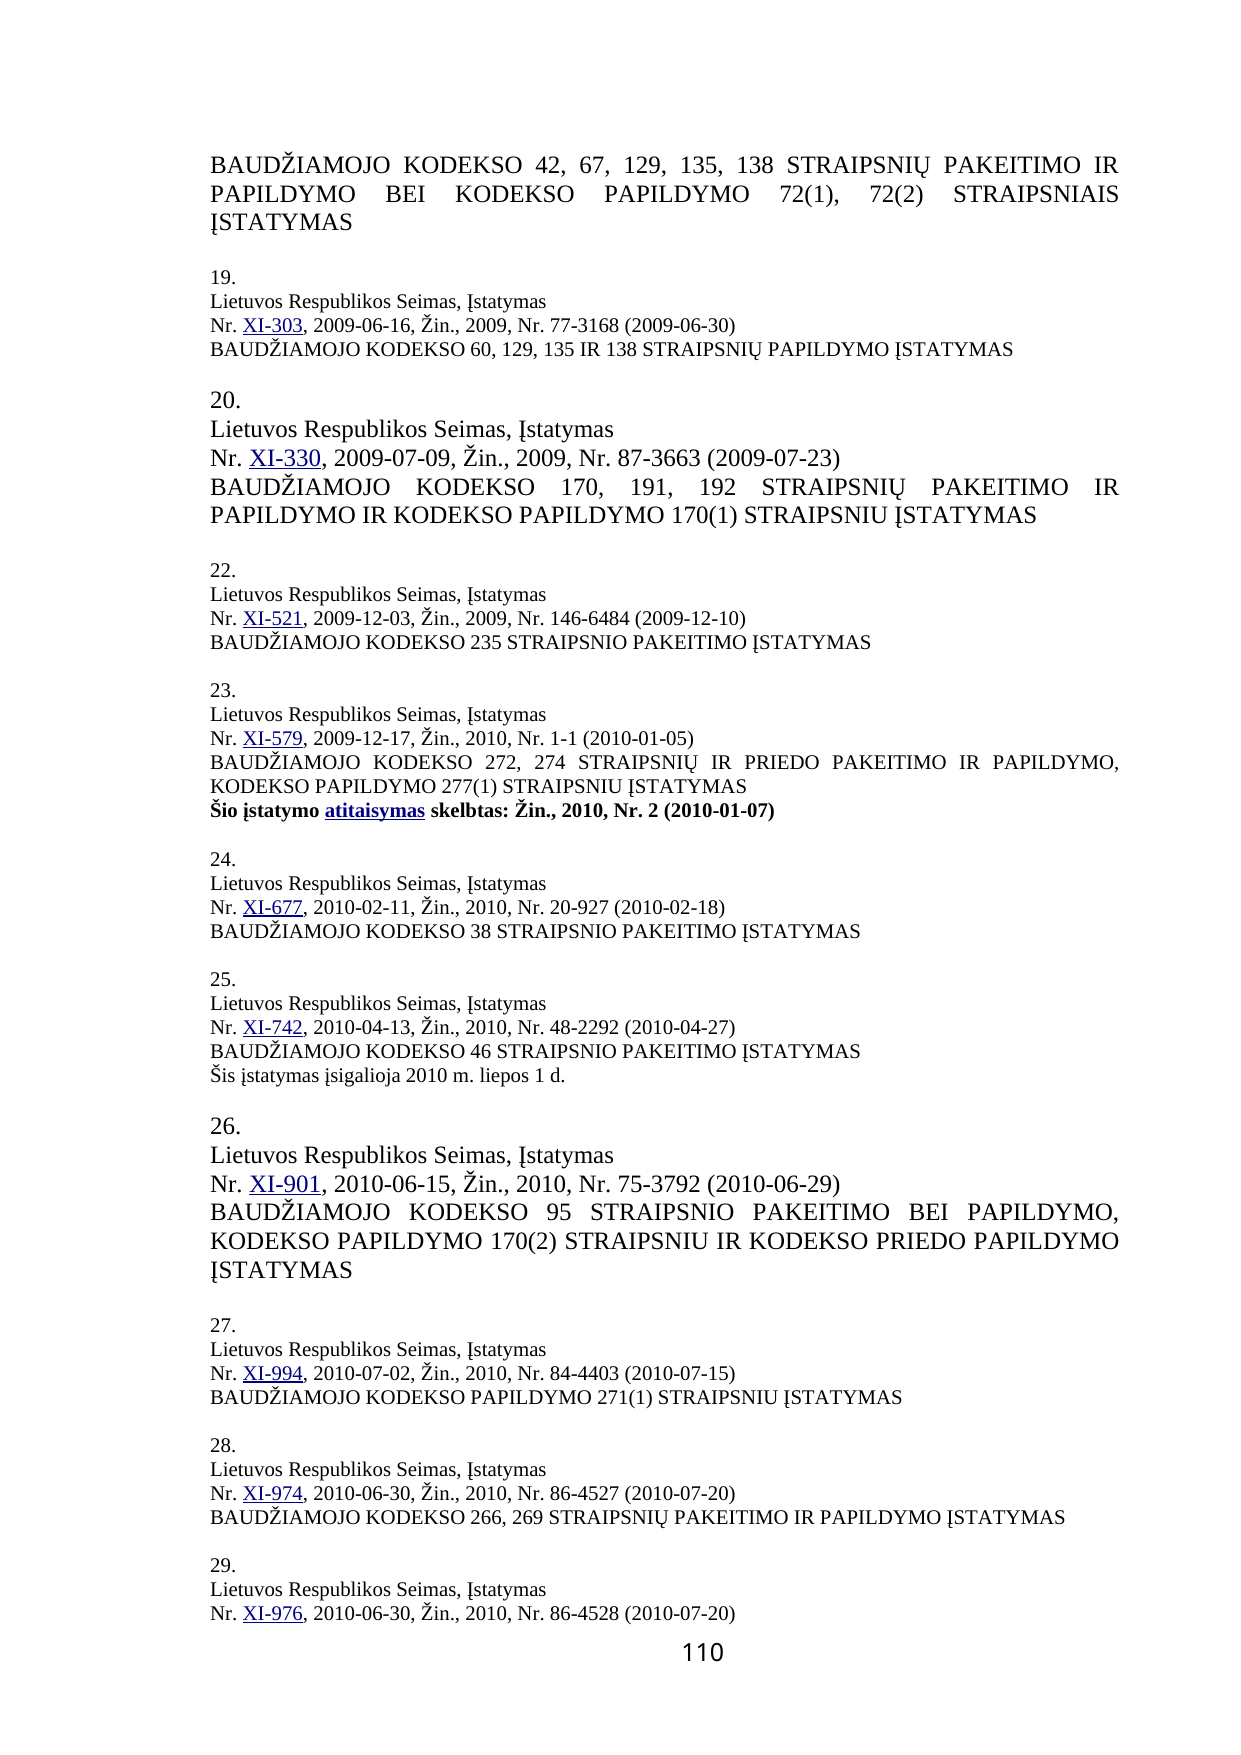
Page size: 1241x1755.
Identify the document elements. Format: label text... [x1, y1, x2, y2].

text Nr. XI-330, 2009-07-09, Žin., 2009, Nr. 87-3663 (2009-07-23) [210, 443, 1120, 472]
text 29. [210, 1553, 1120, 1577]
text 26. [210, 1111, 1120, 1140]
text Šio įstatymo atitaisymas skelbtas: Žin., 2010, Nr. 2 (2010-01-07) [210, 798, 1120, 822]
text Lietuvos Respublikos Seimas, Įstatymas [210, 1577, 1120, 1601]
text BAUDŽIAMOJO KODEKSO 95 STRAIPSNIO PAKEITIMO BEI PAPILDYMO, KODEKSO PAPILDYMO 170(2) STRAIPSNIU IR KODEKSO PRIEDO PAPILDYMO ĮSTATYMAS [210, 1197, 1120, 1284]
text Nr. XI-521, 2009-12-03, Žin., 2009, Nr. 146-6484 (2009-12-10) [210, 606, 1120, 630]
text 22. [210, 558, 1120, 582]
text Nr. XI-579, 2009-12-17, Žin., 2010, Nr. 1-1 (2010-01-05) [210, 726, 1120, 750]
text Lietuvos Respublikos Seimas, Įstatymas [210, 582, 1120, 606]
text Lietuvos Respublikos Seimas, Įstatymas [210, 991, 1120, 1015]
text Nr. XI-677, 2010-02-11, Žin., 2010, Nr. 20-927 (2010-02-18) [210, 895, 1120, 919]
text 25. [210, 967, 1120, 991]
text Lietuvos Respublikos Seimas, Įstatymas [210, 871, 1120, 895]
text Lietuvos Respublikos Seimas, Įstatymas [210, 1457, 1120, 1481]
text Šis įstatymas įsigalioja 2010 m. liepos 1 d. [210, 1063, 1120, 1087]
text Nr. XI-994, 2010-07-02, Žin., 2010, Nr. 84-4403 (2010-07-15) [210, 1361, 1120, 1385]
text BAUDŽIAMOJO KODEKSO 170, 191, 192 STRAIPSNIŲ PAKEITIMO IR PAPILDYMO IR KODEKSO PAPILDYMO 170(1) STRAIPSNIU ĮSTATYMAS [210, 472, 1120, 529]
text 20. [210, 385, 1120, 414]
text 19. [210, 265, 1120, 289]
text Nr. XI-901, 2010-06-15, Žin., 2010, Nr. 75-3792 (2010-06-29) [210, 1169, 1120, 1197]
text Nr. XI-742, 2010-04-13, Žin., 2010, Nr. 48-2292 (2010-04-27) [210, 1015, 1120, 1039]
text BAUDŽIAMOJO KODEKSO 60, 129, 135 IR 138 STRAIPSNIŲ PAPILDYMO ĮSTATYMAS [210, 337, 1120, 361]
text BAUDŽIAMOJO KODEKSO PAPILDYMO 271(1) STRAIPSNIU ĮSTATYMAS [210, 1385, 1120, 1409]
text Lietuvos Respublikos Seimas, Įstatymas [210, 1140, 1120, 1169]
text Nr. XI-976, 2010-06-30, Žin., 2010, Nr. 86-4528 (2010-07-20) [210, 1601, 1120, 1625]
text 27. [210, 1312, 1120, 1337]
text 28. [210, 1433, 1120, 1457]
text Lietuvos Respublikos Seimas, Įstatymas [210, 289, 1120, 313]
text BAUDŽIAMOJO KODEKSO 235 STRAIPSNIO PAKEITIMO ĮSTATYMAS [210, 630, 1120, 654]
text BAUDŽIAMOJO KODEKSO 266, 269 STRAIPSNIŲ PAKEITIMO IR PAPILDYMO ĮSTATYMAS [210, 1505, 1120, 1529]
text Lietuvos Respublikos Seimas, Įstatymas [210, 1337, 1120, 1361]
text BAUDŽIAMOJO KODEKSO 42, 67, 129, 135, 138 STRAIPSNIŲ PAKEITIMO IR PAPILDYMO BEI KODEKSO PAPILDYMO 72(1), 72(2) STRAIPSNIAIS ĮSTATYMAS [210, 150, 1120, 236]
text Lietuvos Respublikos Seimas, Įstatymas [210, 414, 1120, 443]
text BAUDŽIAMOJO KODEKSO 46 STRAIPSNIO PAKEITIMO ĮSTATYMAS [210, 1039, 1120, 1063]
text Nr. XI-303, 2009-06-16, Žin., 2009, Nr. 77-3168 (2009-06-30) [210, 313, 1120, 337]
text Lietuvos Respublikos Seimas, Įstatymas [210, 702, 1120, 726]
text BAUDŽIAMOJO KODEKSO 38 STRAIPSNIO PAKEITIMO ĮSTATYMAS [210, 919, 1120, 943]
text 24. [210, 847, 1120, 871]
text 23. [210, 678, 1120, 702]
text Nr. XI-974, 2010-06-30, Žin., 2010, Nr. 86-4527 (2010-07-20) [210, 1481, 1120, 1505]
text BAUDŽIAMOJO KODEKSO 272, 274 STRAIPSNIŲ IR PRIEDO PAKEITIMO IR PAPILDYMO, KODEKSO PAPILDYMO 277(1) STRAIPSNIU ĮSTATYMAS [210, 750, 1120, 798]
